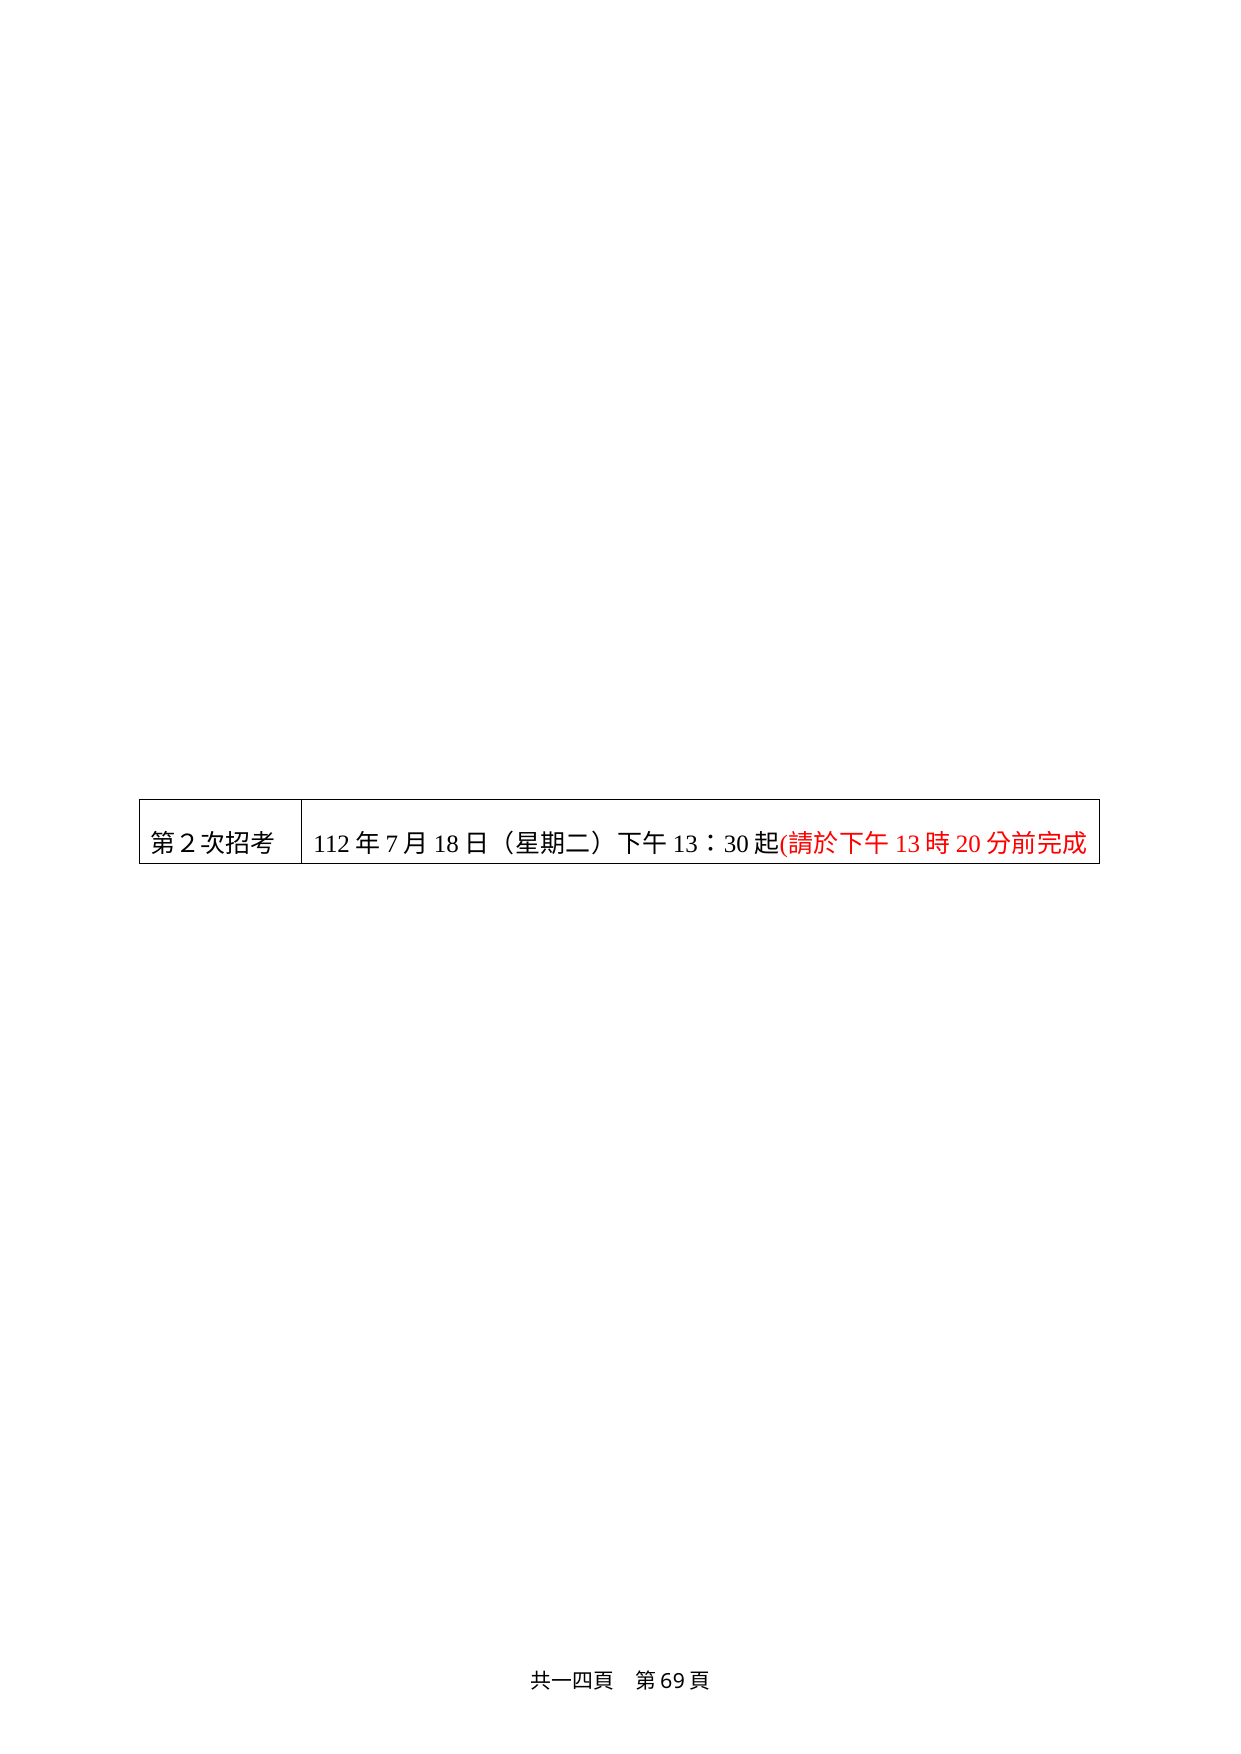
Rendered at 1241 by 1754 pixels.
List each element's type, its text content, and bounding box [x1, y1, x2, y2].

table_cell 第２次招考 [140, 800, 301, 863]
table_cell 112年7月18日（星期二）下午13：30起(請於下午13時20分前完成 [302, 800, 1099, 863]
